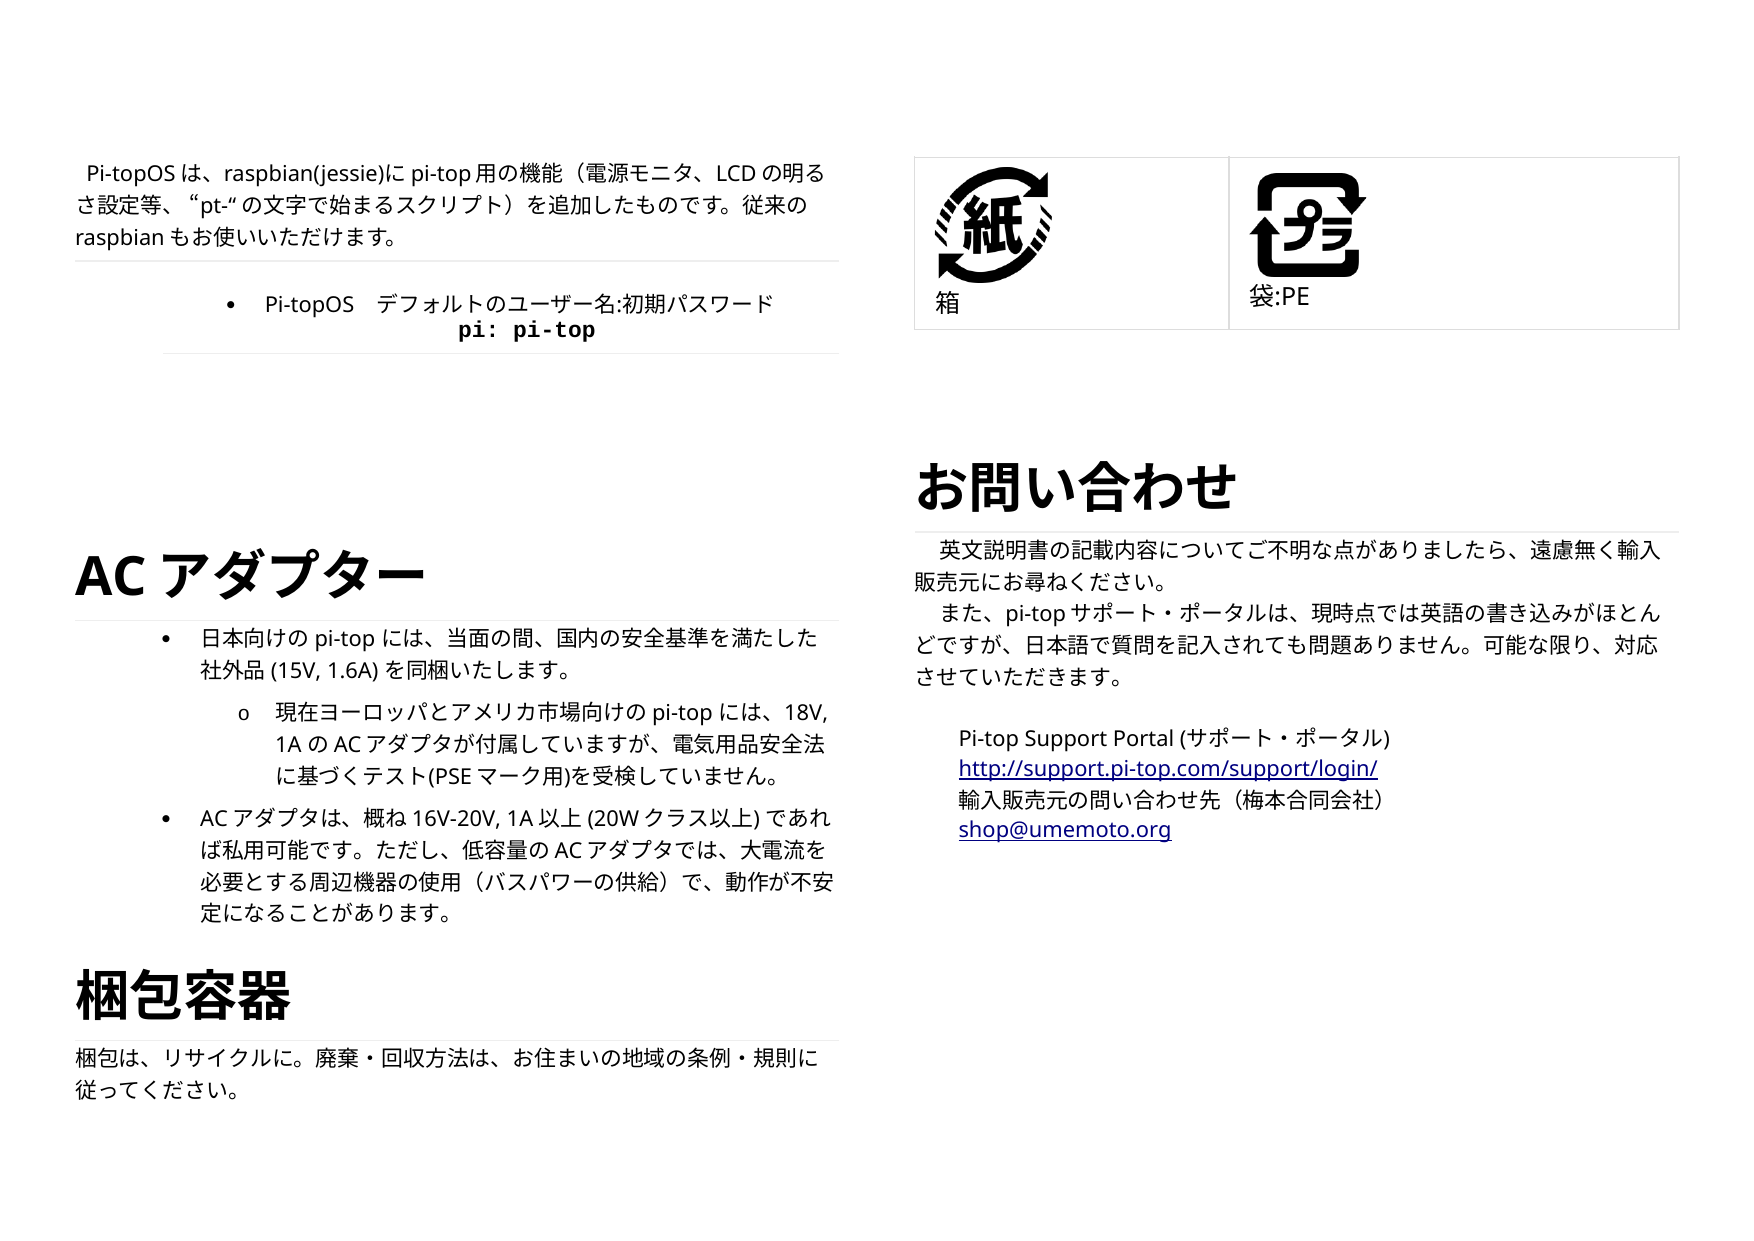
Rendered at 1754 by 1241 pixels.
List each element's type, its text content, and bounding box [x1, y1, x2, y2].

list ACアダプタは、概ね16V-20V, 1A 以上 (20Wクラス以上) であれば私用可能です。ただし、低容量のACアダプタでは、大電流を必要とする周辺機器の使用（バスパワーの供給）で、動作が不安定になることがあります。 [162, 801, 839, 928]
text 輸入販売元の問い合わせ先（梅本合同会社） shop@umemoto.org [958, 783, 1679, 844]
text お問い合わせ [914, 444, 1679, 533]
text Pi-top Support Portal (サポート・ポータル) http://support.pi-top.com/support/login/ [958, 721, 1679, 783]
text また、pi-topサポート・ポータルは、現時点では英語の書き込みがほとんどですが、日本語で質問を記入されても問題ありません。可能な限り、対応させていただきます。 [914, 596, 1679, 691]
list 日本向けの pi-top には、当面の間、国内の安全基準を満たした社外品 (15V, 1.6A) を同梱いたします。 [162, 621, 839, 685]
list Pi-topOS デフォルトのユーザー名:初期パスワード pi: pi-top [162, 287, 839, 354]
text Pi-topOSは、raspbian(jessie)にpi-top用の機能（電源モニタ、LCDの明るさ設定等、 “pt-“ の文字で始まるスクリプト）を追加したものです。従来のraspbianもお使いいただけます。 [75, 156, 839, 260]
table_header 箱 [915, 158, 1228, 329]
text 梱包容器 [75, 953, 839, 1040]
text ACアダプター [75, 533, 839, 620]
text 梱包は、リサイクルに。廃棄・回収方法は、お住まいの地域の条例・規則に従ってください。 [75, 1041, 839, 1104]
list 現在ヨーロッパとアメリカ市場向けの pi-top には、18V, 1A のACアダプタが付属していますが、電気用品安全法に基づくテスト(PSEマーク用)を受検していません。 [237, 695, 839, 791]
table_header 袋:PE [1230, 158, 1678, 329]
text 英文説明書の記載内容についてご不明な点がありましたら、遠慮無く輸入販売元にお尋ねください。 [914, 533, 1679, 596]
